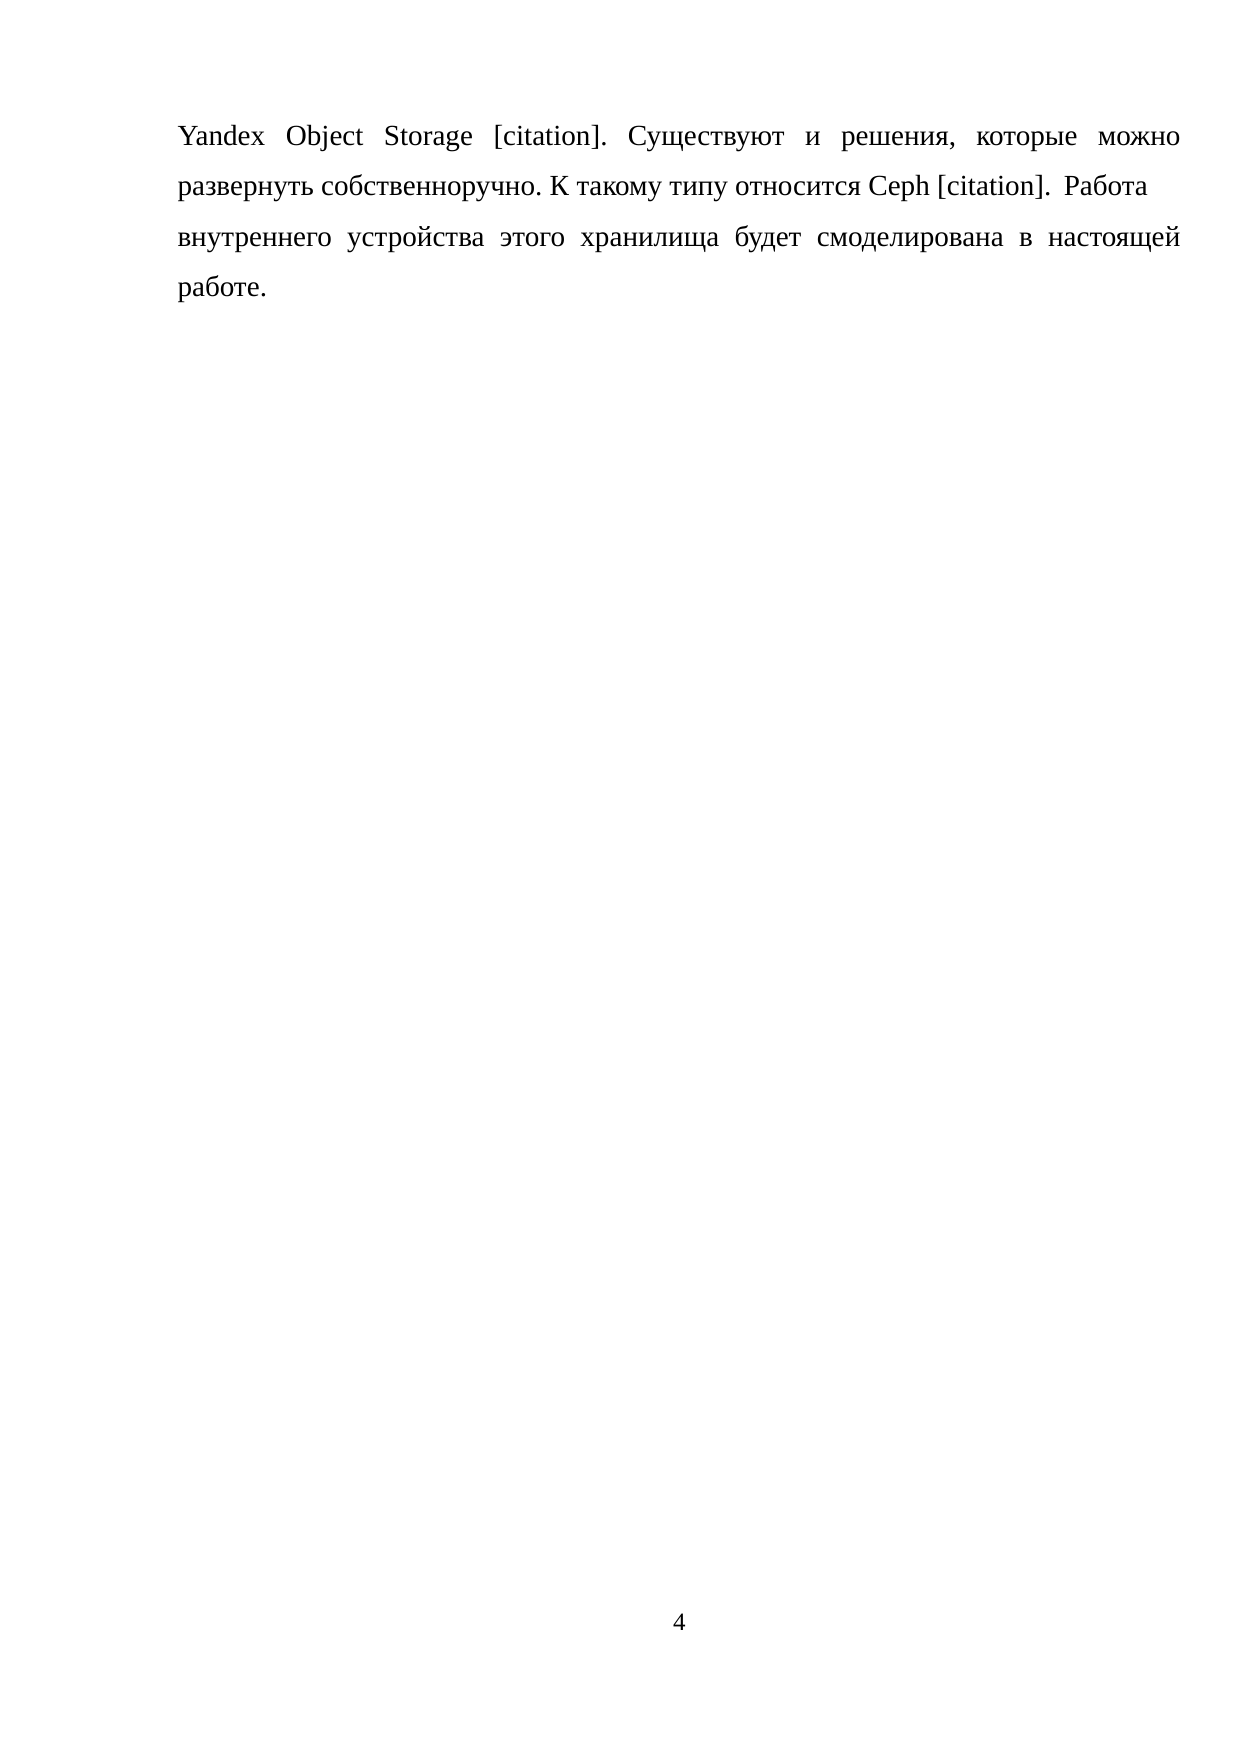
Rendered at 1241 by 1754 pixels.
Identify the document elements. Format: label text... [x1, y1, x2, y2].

text Yandex Object Storage [citation]. Существуют и решения, которые можно развернуть собственноручно. К такому типу относится Ceph [citation]. Работа внутреннего устройства этого хранилища будет смоделирована в настоящей работе. [177, 118, 1181, 303]
